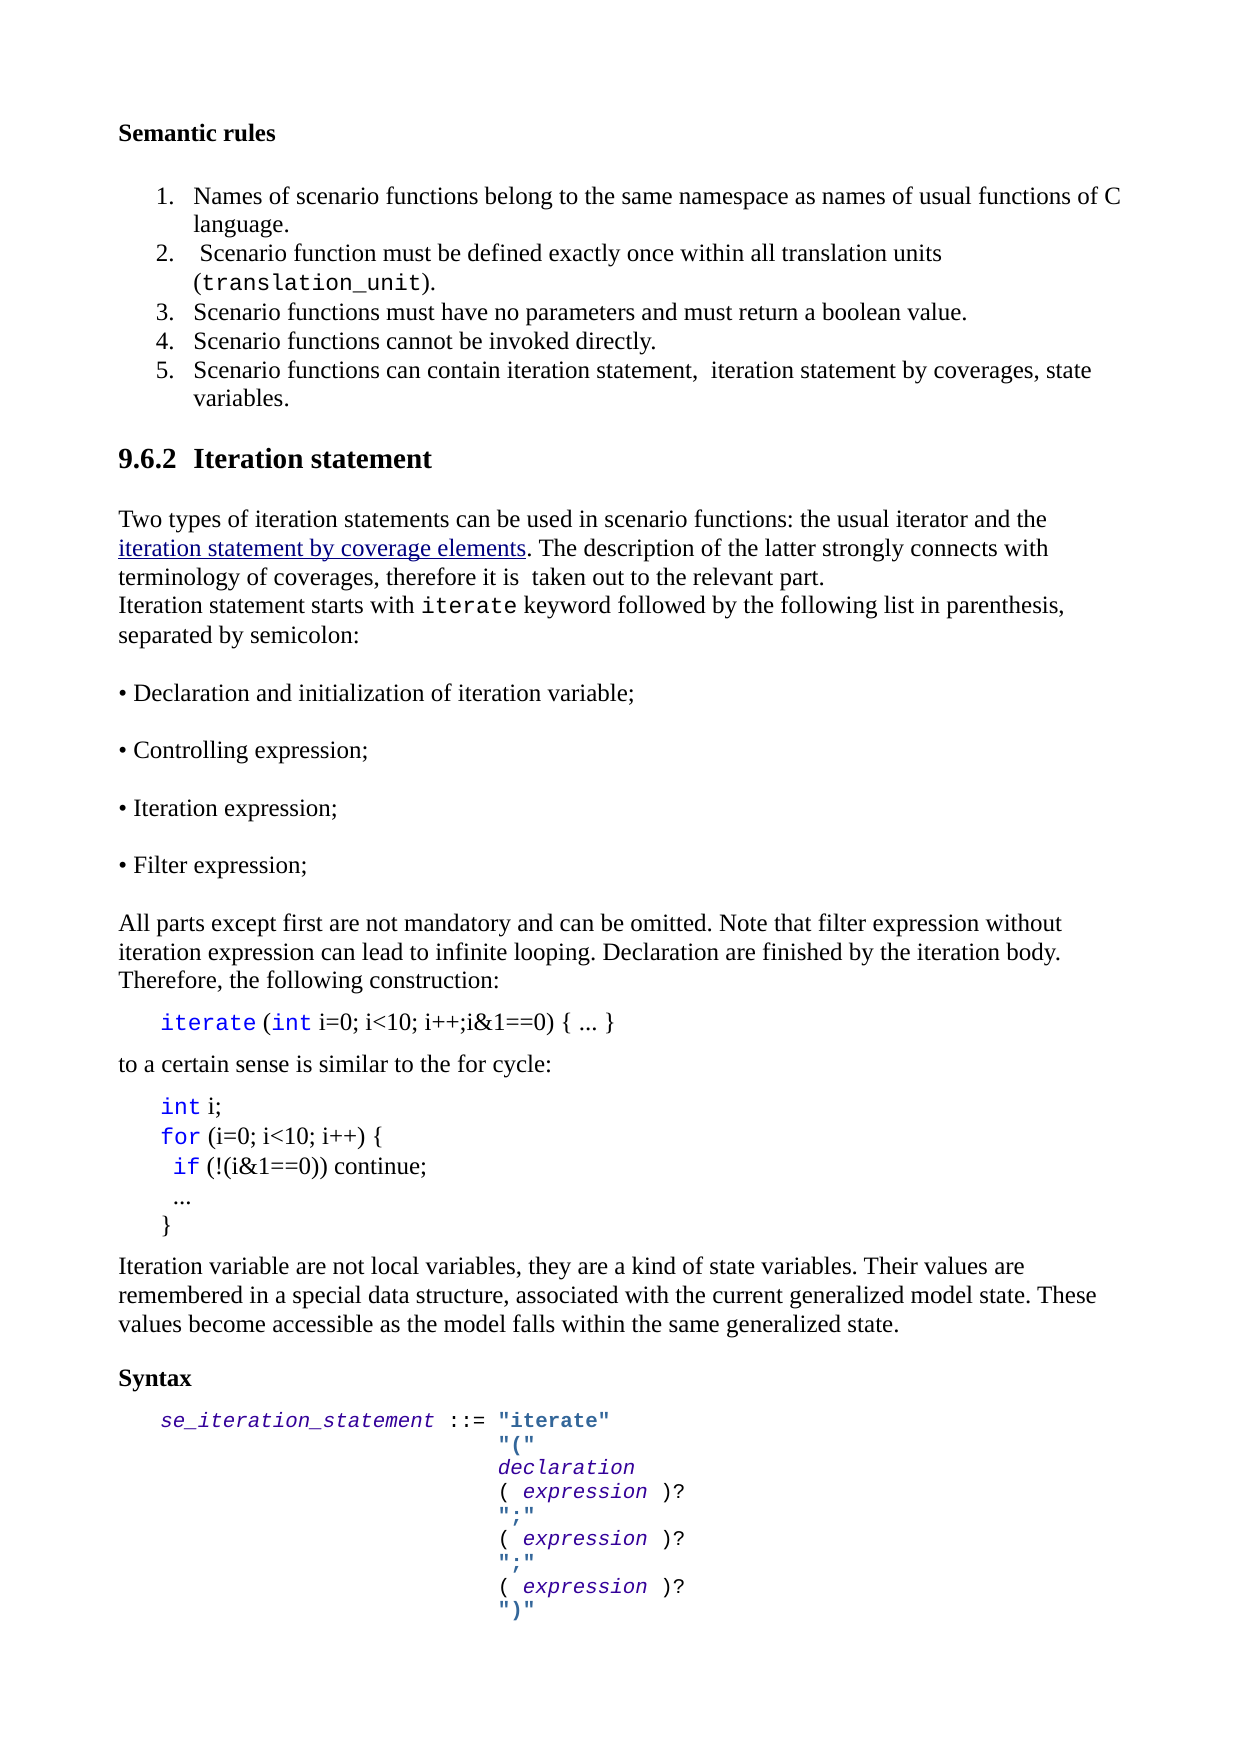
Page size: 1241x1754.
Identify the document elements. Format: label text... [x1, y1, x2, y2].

text Iteration variable are not local variables, they are a kind of state variables. Their values are remembered in a special data structure, associated with the current generalized model state. These values become accessible as the model falls within the same generalized state. [118, 1251, 1122, 1338]
subtitle Syntax [118, 1363, 1122, 1391]
text Therefore, the following construction: [118, 966, 1122, 994]
text to a certain sense is similar to the for cycle: [118, 1049, 1122, 1078]
list Scenario function must be defined exactly once within all translation units (translation_unit). [156, 238, 1122, 297]
text se_iteration_statement ::= "iterate" "(" declaration ( expression )? ";" ( expression )? ";" ( expression )? ")" [160, 1410, 1122, 1623]
text • Controlling expression; [118, 736, 1122, 764]
text • Declaration and initialization of iteration variable; [118, 678, 1122, 707]
list Scenario functions can contain iteration statement, iteration statement by coverages, state variables. [156, 355, 1122, 412]
text All parts except first are not mandatory and can be omitted. Note that filter expression without iteration expression can lead to infinite looping. Declaration are finished by the iteration body. [118, 908, 1122, 966]
text Iteration statement starts with iterate keyword followed by the following list in parenthesis, separated by semicolon: [118, 590, 1122, 649]
list Scenario functions cannot be invoked directly. [156, 326, 1122, 355]
text • Iteration expression; [118, 793, 1122, 822]
text Two types of iteration statements can be used in scenario functions: the usual iterator and the iteration statement by coverage elements. The description of the latter strongly connects with terminology of coverages, therefore it is taken out to the relevant part. [118, 504, 1122, 590]
text iterate (int i=0; i<10; i++;i&1==0) { ... } [160, 1007, 1122, 1037]
text int i; for (i=0; i<10; i++) { if (!(i&1==0)) continue; ... } [160, 1091, 1122, 1239]
list Scenario functions must have no parameters and must return a boolean value. [156, 297, 1122, 326]
list Names of scenario functions belong to the same namespace as names of usual functions of C language. [156, 181, 1122, 238]
subtitle Iteration statement [118, 441, 1122, 475]
subtitle Semantic rules [118, 118, 1122, 147]
text • Filter expression; [118, 851, 1122, 879]
